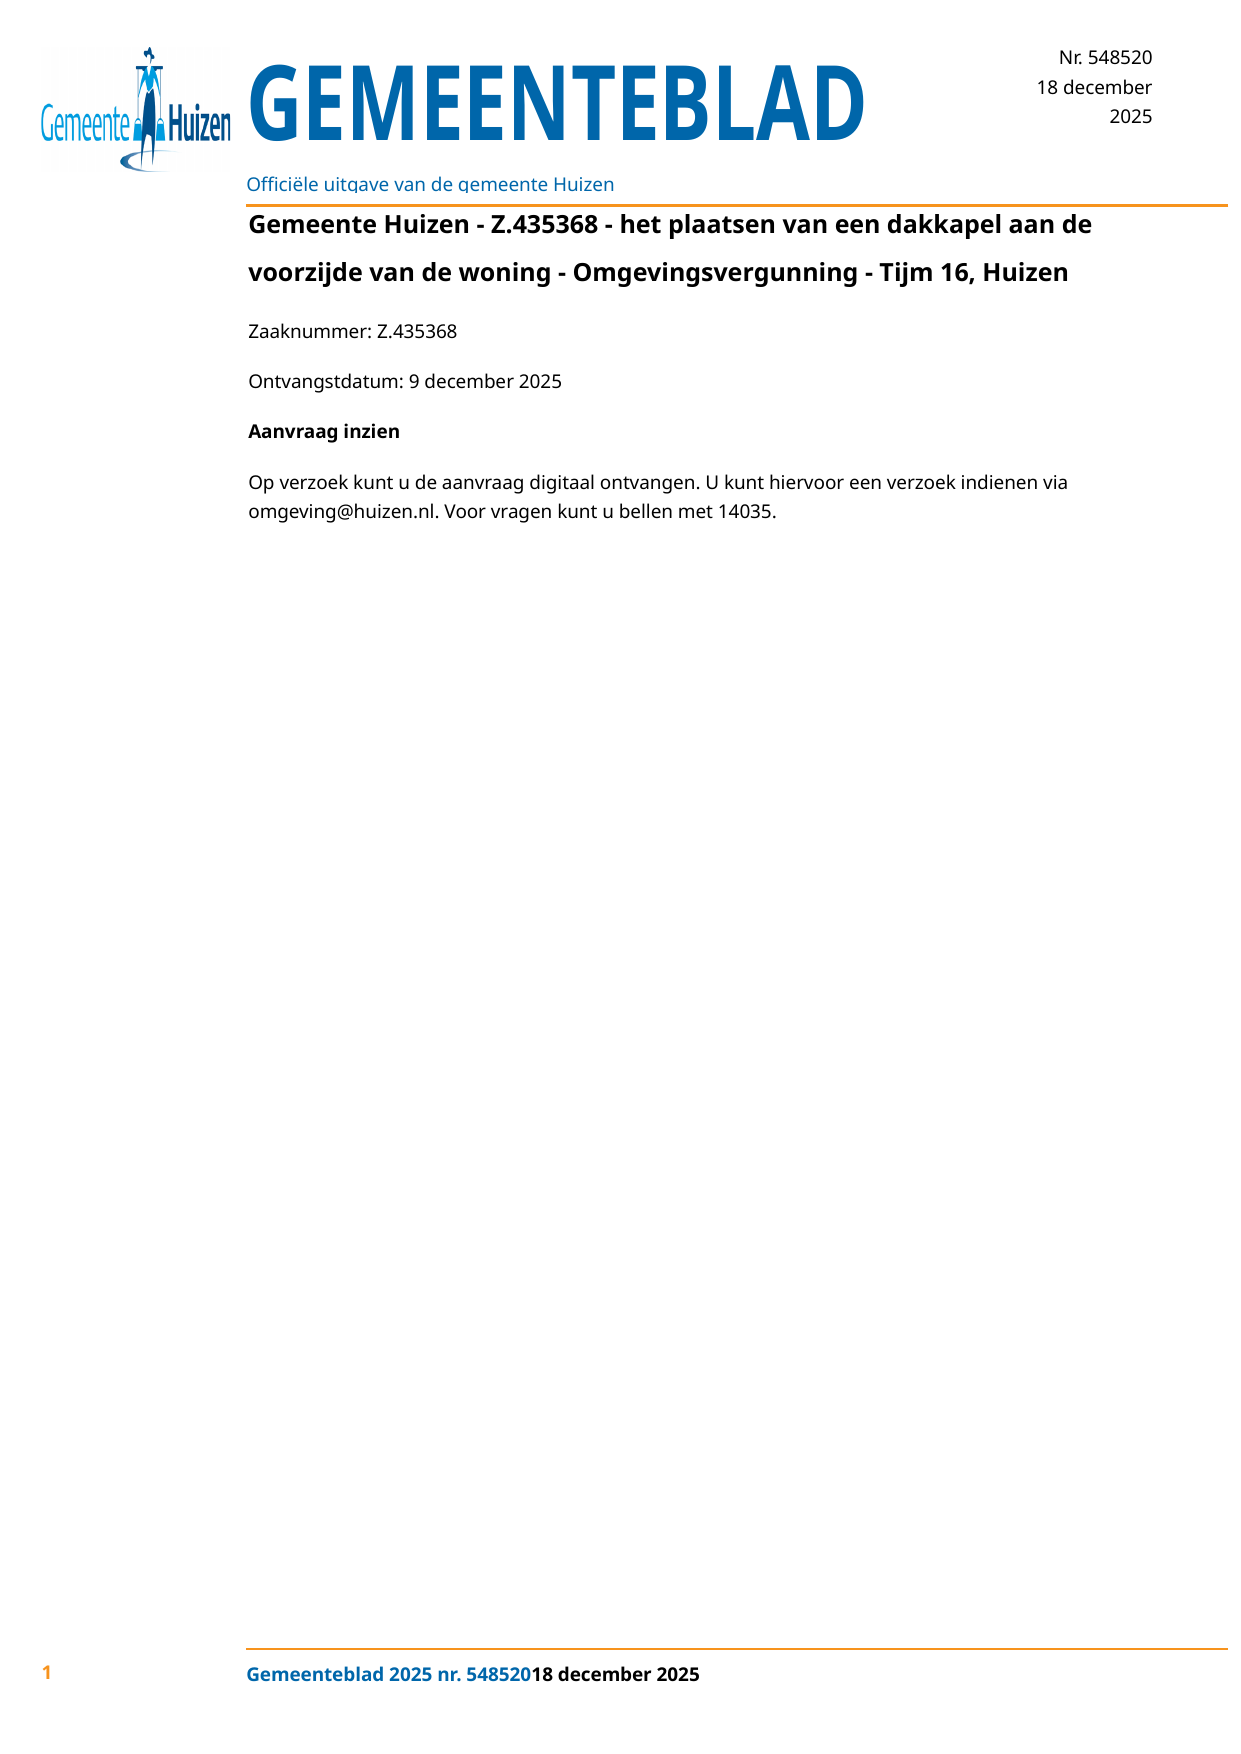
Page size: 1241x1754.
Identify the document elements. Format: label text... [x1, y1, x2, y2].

text Gemeente Huizen - Z.435368 - het plaatsen van een dakkapel aan de voorzijde van de woning - Omgevingsvergunning - Tijm 16, Huizen [248, 207, 1152, 288]
text Ontvangstdatum: 9 december 2025 [248, 368, 1152, 394]
text Aanvraag inzien [248, 419, 1152, 444]
text Op verzoek kunt u de aanvraag digitaal ontvangen. U kunt hiervoor een verzoek indienen via omgeving@huizen.nl. Voor vragen kunt u bellen met 14035. [248, 469, 1152, 524]
text Zaaknummer: Z.435368 [248, 318, 1152, 344]
picture [41, 47, 231, 172]
